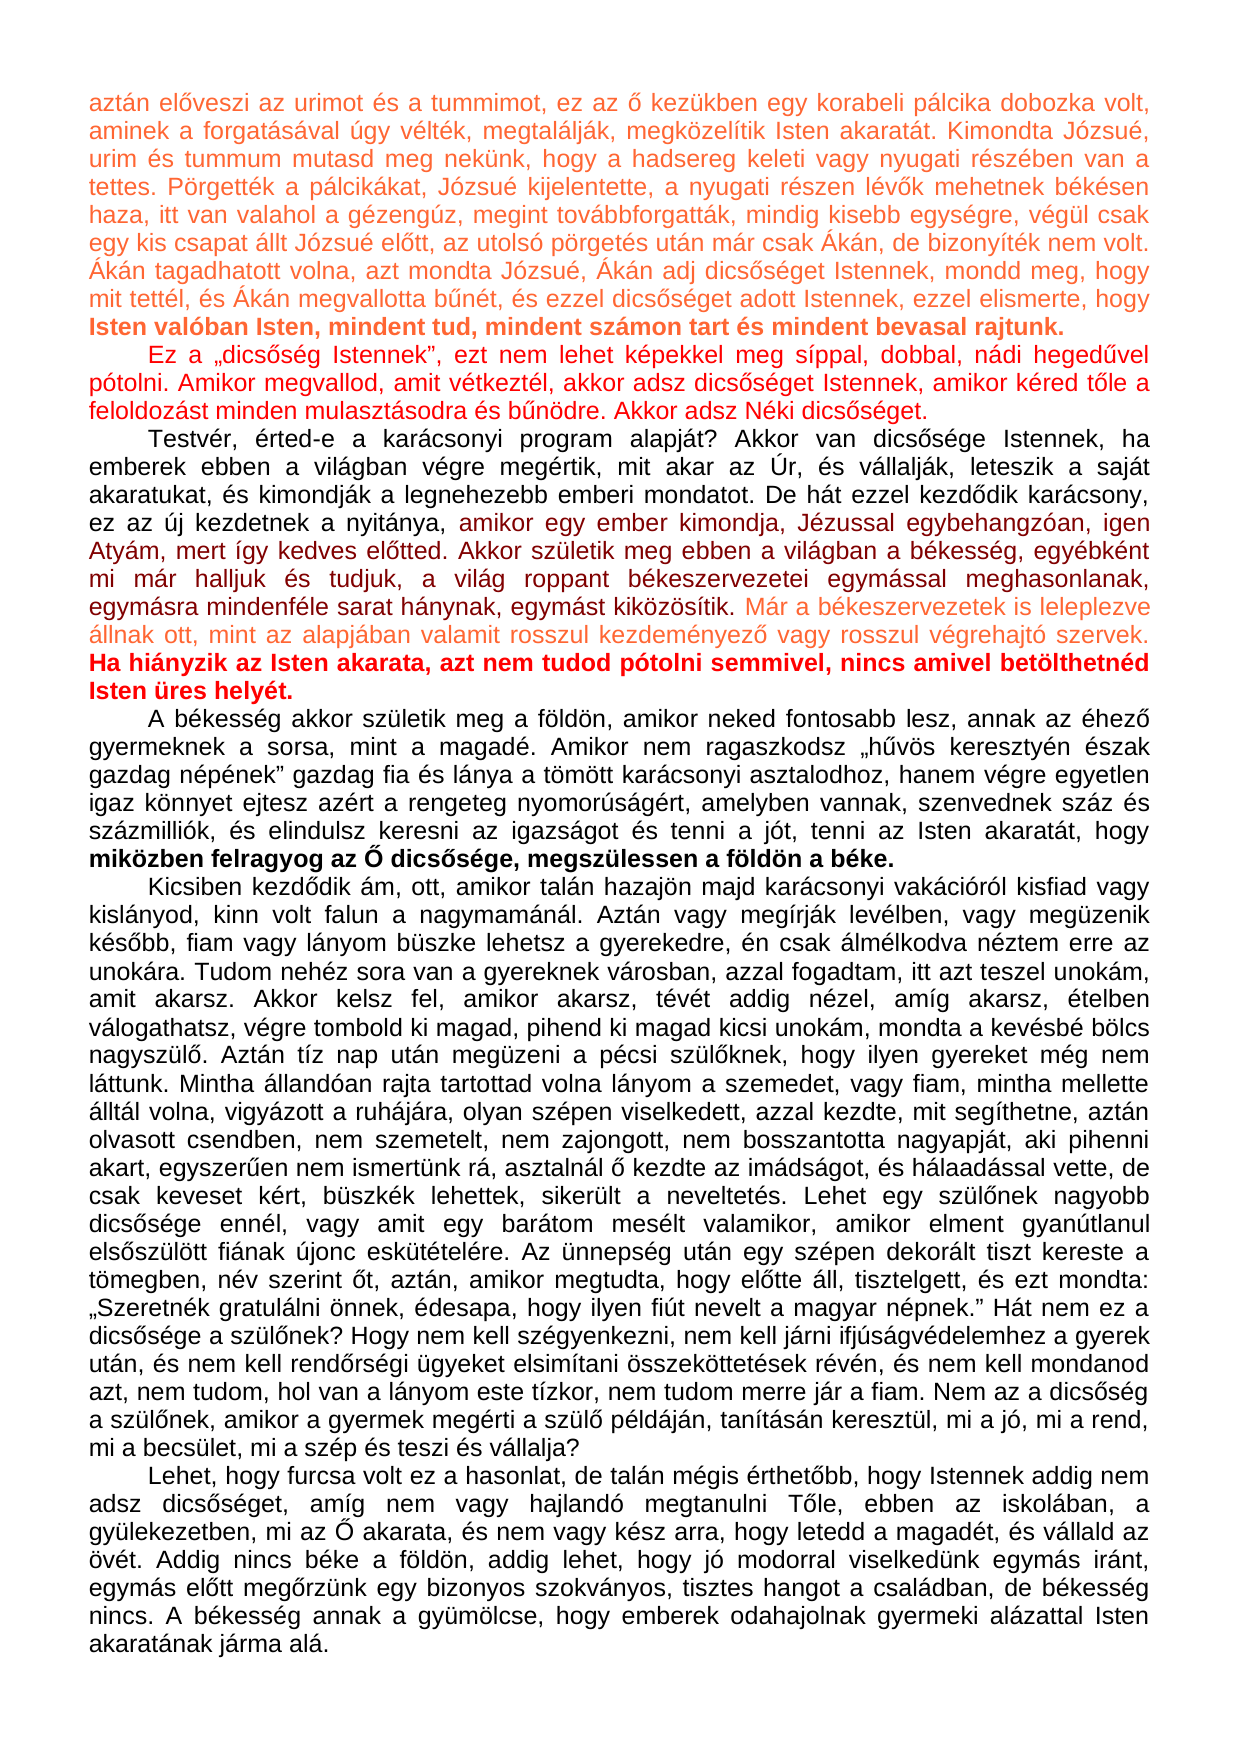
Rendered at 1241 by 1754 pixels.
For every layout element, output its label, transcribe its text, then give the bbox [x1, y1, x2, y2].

text aztán előveszi az urimot és a tummimot, ez az ő kezükben egy korabeli pálcika dobozka volt, aminek a forgatásával úgy vélték, megtalálják, megközelítik Isten akaratát. Kimondta Józsué, urim és tummum mutasd meg nekünk, hogy a hadsereg keleti vagy nyugati részében van a tettes. Pörgették a pálcikákat, Józsué kijelentette, a nyugati részen lévők mehetnek békésen haza, itt van valahol a gézengúz, megint továbbforgatták, mindig kisebb egységre, végül csak egy kis csapat állt Józsué előtt, az utolsó pörgetés után már csak Ákán, de bizonyíték nem volt. Ákán tagadhatott volna, azt mondta Józsué, Ákán adj dicsőséget Istennek, mondd meg, hogy mit tettél, és Ákán megvallotta bűnét, és ezzel dicsőséget adott Istennek, ezzel elismerte, hogy Isten valóban Isten, mindent tud, mindent számon tart és mindent bevasal rajtunk. [88, 88, 1152, 341]
text Testvér, érted‑e a karácsonyi program alapját? Akkor van dicsősége Istennek, ha emberek ebben a világban végre megértik, mit akar az Úr, és vállalják, leteszik a saját akaratukat, és kimondják a legnehezebb emberi mondatot. De hát ezzel kezdődik karácsony, ez az új kezdetnek a nyitánya, amikor egy ember kimondja, Jézussal egybehangzóan, igen Atyám, mert így kedves előtted. Akkor születik meg ebben a világban a békesség, egyébként mi már halljuk és tudjuk, a világ roppant békeszervezetei egymással meghasonlanak, egymásra mindenféle sarat hánynak, egymást kiközösítik. Már a békeszervezetek is leleplezve állnak ott, mint az alapjában valamit rosszul kezdeményező vagy rosszul végrehajtó szervek. Ha hiányzik az Isten akarata, azt nem tudod pótolni semmivel, nincs amivel betölthetnéd Isten üres helyét. [88, 425, 1152, 705]
text Lehet, hogy furcsa volt ez a hasonlat, de talán mégis érthetőbb, hogy Istennek addig nem adsz dicsőséget, amíg nem vagy hajlandó megtanulni Tőle, ebben az iskolában, a gyülekezetben, mi az Ő akarata, és nem vagy kész arra, hogy letedd a magadét, és vállald az övét. Addig nincs béke a földön, addig lehet, hogy jó modorral viselkedünk egymás iránt, egymás előtt megőrzünk egy bizonyos szokványos, tisztes hangot a családban, de békesség nincs. A békesség annak a gyümölcse, hogy emberek odahajolnak gyermeki alázattal Isten akaratának járma alá. [88, 1462, 1152, 1658]
text Kicsiben kezdődik ám, ott, amikor talán hazajön majd karácsonyi vakációról kisfiad vagy kislányod, kinn volt falun a nagymamánál. Aztán vagy megírják levélben, vagy megüzenik később, fiam vagy lányom büszke lehetsz a gyerekedre, én csak álmélkodva néztem erre az unokára. Tudom nehéz sora van a gyereknek városban, azzal fogadtam, itt azt teszel unokám, amit akarsz. Akkor kelsz fel, amikor akarsz, tévét addig nézel, amíg akarsz, ételben válogathatsz, végre tombold ki magad, pihend ki magad kicsi unokám, mondta a kevésbé bölcs nagyszülő. Aztán tíz nap után megüzeni a pécsi szülőknek, hogy ilyen gyereket még nem láttunk. Mintha állandóan rajta tartottad volna lányom a szemedet, vagy fiam, mintha mellette álltál volna, vigyázott a ruhájára, olyan szépen viselkedett, azzal kezdte, mit segíthetne, aztán olvasott csendben, nem szemetelt, nem zajongott, nem bosszantotta nagyapját, aki pihenni akart, egyszerűen nem ismertünk rá, asztalnál ő kezdte az imádságot, és hálaadással vette, de csak keveset kért, büszkék lehettek, sikerült a neveltetés. Lehet egy szülőnek nagyobb dicsősége ennél, vagy amit egy barátom mesélt valamikor, amikor elment gyanútlanul elsőszülött fiának újonc eskütételére. Az ünnepség után egy szépen dekorált tiszt kereste a tömegben, név szerint őt, aztán, amikor megtudta, hogy előtte áll, tisztelgett, és ezt mondta: „Szeretnék gratulálni önnek, édesapa, hogy ilyen fiút nevelt a magyar népnek.” Hát nem ez a dicsősége a szülőnek? Hogy nem kell szégyenkezni, nem kell járni ifjúságvédelemhez a gyerek után, és nem kell rendőrségi ügyeket elsimítani összeköttetések révén, és nem kell mondanod azt, nem tudom, hol van a lányom este tízkor, nem tudom merre jár a fiam. Nem az a dicsőség a szülőnek, amikor a gyermek megérti a szülő példáján, tanításán keresztül, mi a jó, mi a rend, mi a becsület, mi a szép és teszi és vállalja? [88, 873, 1152, 1462]
text A békesség akkor születik meg a földön, amikor neked fontosabb lesz, annak az éhező gyermeknek a sorsa, mint a magadé. Amikor nem ragaszkodsz „hűvös keresztyén észak gazdag népének” gazdag fia és lánya a tömött karácsonyi asztalodhoz, hanem végre egyetlen igaz könnyet ejtesz azért a rengeteg nyomorúságért, amelyben vannak, szenvednek száz és százmilliók, és elindulsz keresni az igazságot és tenni a jót, tenni az Isten akaratát, hogy miközben felragyog az Ő dicsősége, megszülessen a földön a béke. [88, 705, 1152, 873]
text Ez a „dicsőség Istennek”, ezt nem lehet képekkel meg síppal, dobbal, nádi hegedűvel pótolni. Amikor megvallod, amit vétkeztél, akkor adsz dicsőséget Istennek, amikor kéred tőle a feloldozást minden mulasztásodra és bűnödre. Akkor adsz Néki dicsőséget. [88, 341, 1152, 425]
